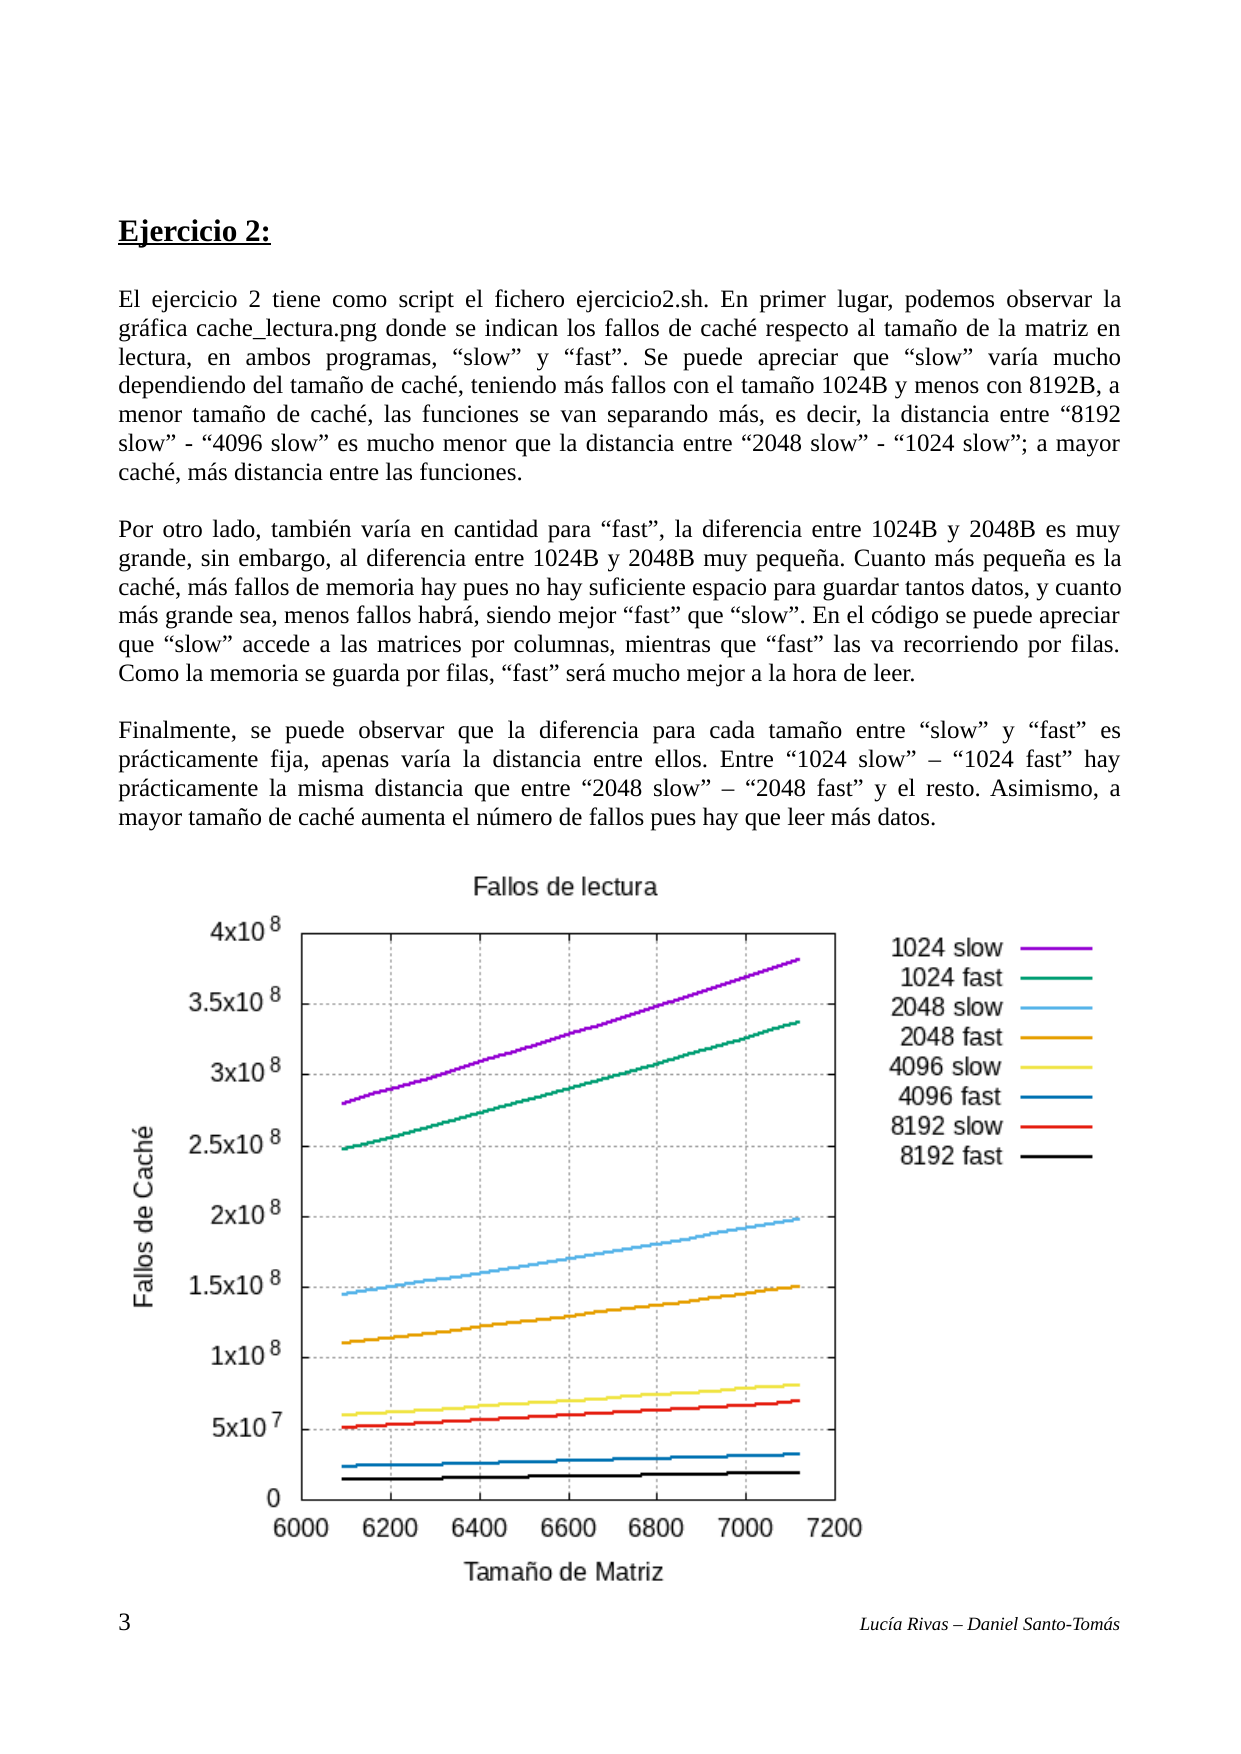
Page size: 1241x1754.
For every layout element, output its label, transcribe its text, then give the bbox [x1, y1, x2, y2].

text Ejercicio 2: [118, 212, 1122, 248]
text Finalmente, se puede observar que la diferencia para cada tamaño entre “slow” y “fast” es prácticamente fija, apenas varía la distancia entre ellos. Entre “1024 slow” – “1024 fast” hay prácticamente la misma distancia que entre “2048 slow” – “2048 fast” y el resto. Asimismo, a mayor tamaño de caché aumenta el número de fallos pues hay que leer más datos. [118, 715, 1122, 830]
text Por otro lado, también varía en cantidad para “fast”, la diferencia entre 1024B y 2048B es muy grande, sin embargo, al diferencia entre 1024B y 2048B muy pequeña. Cuanto más pequeña es la caché, más fallos de memoria hay pues no hay suficiente espacio para guardar tantos datos, y cuanto más grande sea, menos fallos habrá, siendo mejor “fast” que “slow”. En el código se puede apreciar que “slow” accede a las matrices por columnas, mientras que “fast” las va recorriendo por filas. Como la memoria se guarda por filas, “fast” será mucho mejor a la hora de leer. [118, 514, 1122, 687]
text El ejercicio 2 tiene como script el fichero ejercicio2.sh. En primer lugar, podemos observar la gráfica cache_lectura.png donde se indican los fallos de caché respecto al tamaño de la matriz en lectura, en ambos programas, “slow” y “fast”. Se puede apreciar que “slow” varía mucho dependiendo del tamaño de caché, teniendo más fallos con el tamaño 1024B y menos con 8192B, a menor tamaño de caché, las funciones se van separando más, es decir, la distancia entre “8192 slow” - “4096 slow” es mucho menor que la distancia entre “2048 slow” - “1024 slow”; a mayor caché, más distancia entre las funciones. [118, 284, 1122, 485]
picture [123, 845, 1124, 1595]
